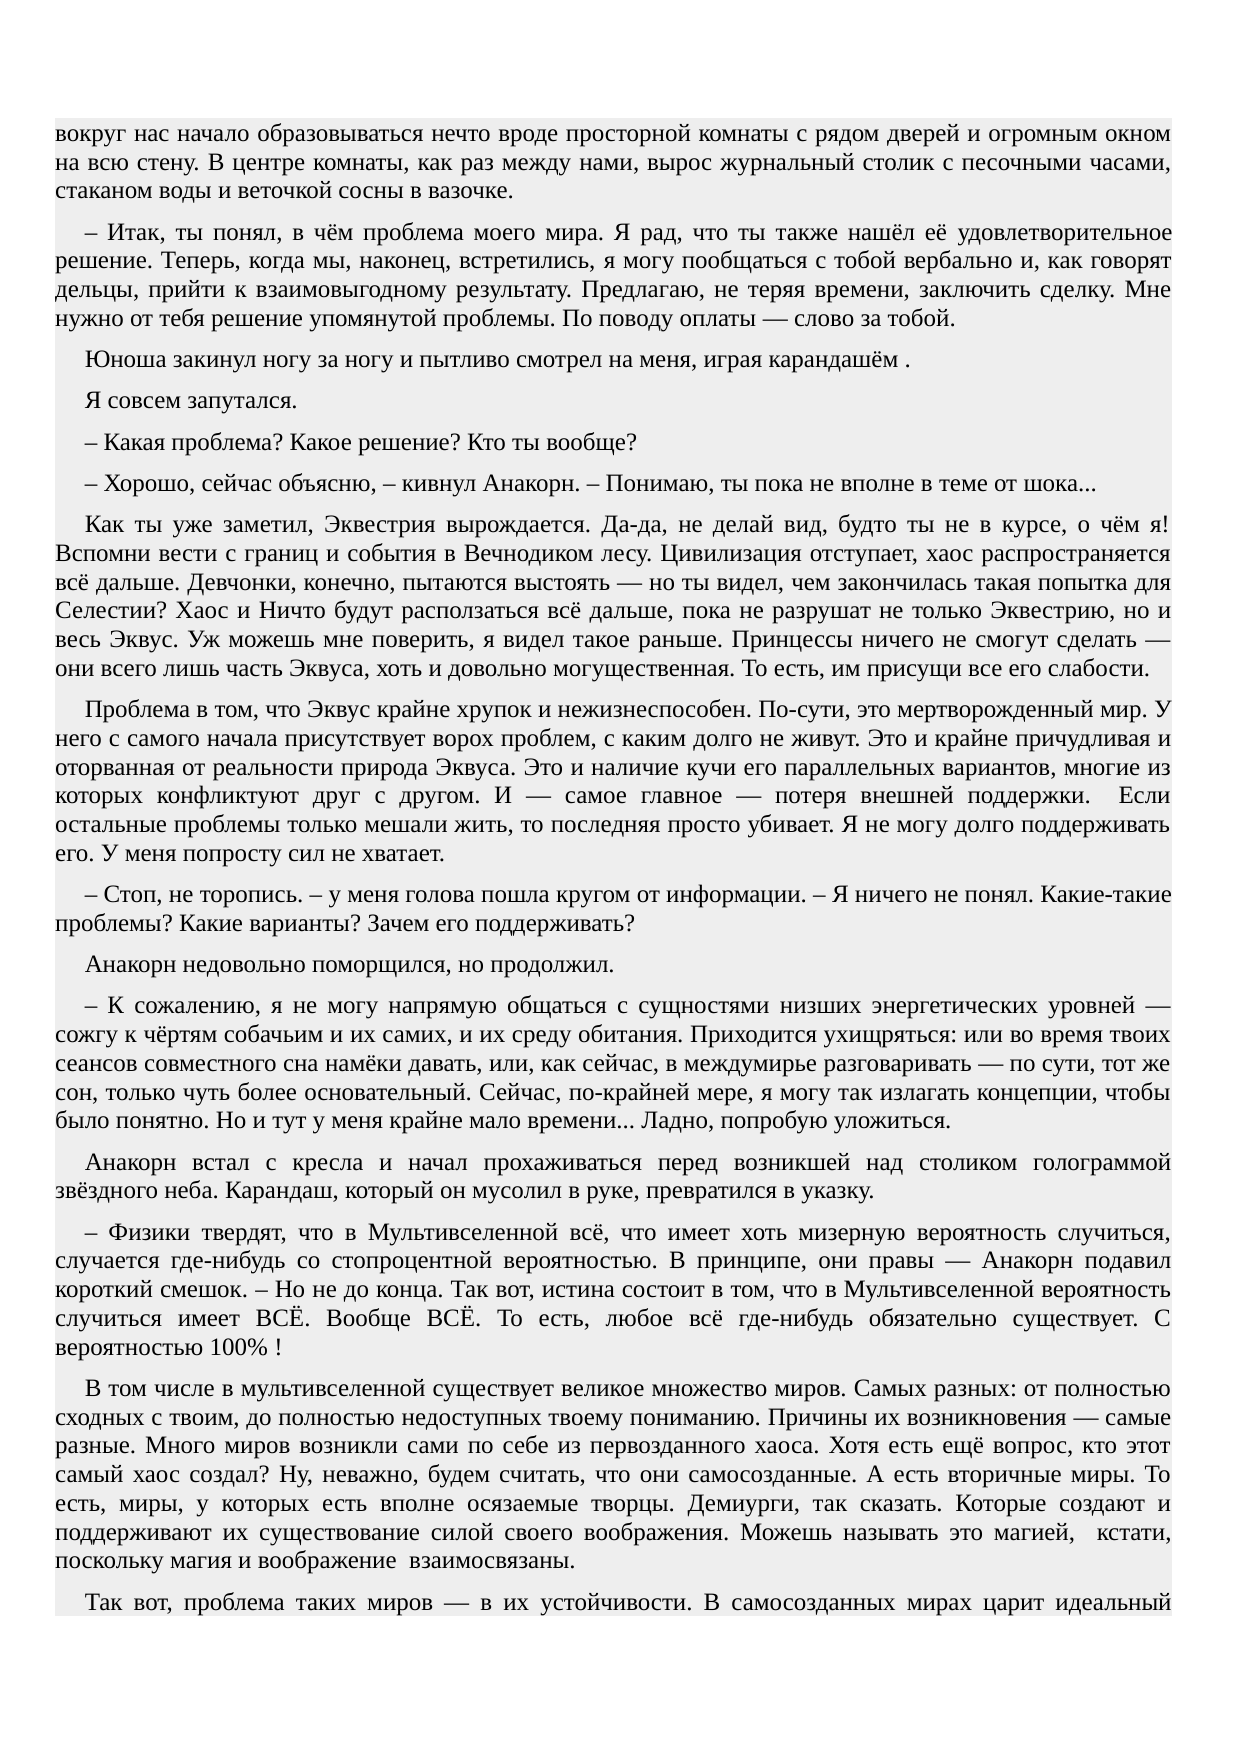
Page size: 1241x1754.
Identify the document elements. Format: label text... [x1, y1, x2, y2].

text – Физики твердят, что в Мультивселенной всё, что имеет хоть мизерную вероятность случиться, случается где-нибудь со стопроцентной вероятностью. В принципе, они правы — Анакорн подавил короткий смешок. – Но не до конца. Так вот, истина состоит в том, что в Мультивселенной вероятность случиться имеет ВСЁ. Вообще ВСЁ. То есть, любое всё где-нибудь обязательно существует. С вероятностью 100% ! [55, 1217, 1172, 1361]
text Как ты уже заметил, Эквестрия вырождается. Да-да, не делай вид, будто ты не в курсе, о чём я! Вспомни вести с границ и события в Вечнодиком лесу. Цивилизация отступает, хаос распространяется всё дальше. Девчонки, конечно, пытаются выстоять — но ты видел, чем закончилась такая попытка для Селестии? Хаос и Ничто будут расползаться всё дальше, пока не разрушат не только Эквестрию, но и весь Эквус. Уж можешь мне поверить, я видел такое раньше. Принцессы ничего не смогут сделать — они всего лишь часть Эквуса, хоть и довольно могущественная. То есть, им присущи все его слабости. [55, 509, 1172, 682]
text Юноша закинул ногу за ногу и пытливо смотрел на меня, играя карандашём . [55, 344, 1172, 373]
text вокруг нас начало образовываться нечто вроде просторной комнаты с рядом дверей и огромным окном на всю стену. В центре комнаты, как раз между нами, вырос журнальный столик с песочными часами, стаканом воды и веточкой сосны в вазочке. [55, 118, 1172, 204]
text – Итак, ты понял, в чём проблема моего мира. Я рад, что ты также нашёл её удовлетворительное решение. Теперь, когда мы, наконец, встретились, я могу пообщаться с тобой вербально и, как говорят дельцы, прийти к взаимовыгодному результату. Предлагаю, не теряя времени, заключить сделку. Мне нужно от тебя решение упомянутой проблемы. По поводу оплаты — слово за тобой. [55, 217, 1172, 332]
text Проблема в том, что Эквус крайне хрупок и нежизнеспособен. По-сути, это мертворожденный мир. У него с самого начала присутствует ворох проблем, с каким долго не живут. Это и крайне причудливая и оторванная от реальности природа Эквуса. Это и наличие кучи его параллельных вариантов, многие из которых конфликтуют друг с другом. И — самое главное — потеря внешней поддержки. Если остальные проблемы только мешали жить, то последняя просто убивает. Я не могу долго поддерживать его. У меня попросту сил не хватает. [55, 694, 1172, 867]
text В том числе в мультивселенной существует великое множество миров. Самых разных: от полностью сходных с твоим, до полностью недоступных твоему пониманию. Причины их возникновения — самые разные. Много миров возникли сами по себе из первозданного хаоса. Хотя есть ещё вопрос, кто этот самый хаос создал? Ну, неважно, будем считать, что они самосозданные. А есть вторичные миры. То есть, миры, у которых есть вполне осязаемые творцы. Демиурги, так сказать. Которые создают и поддерживают их существование силой своего воображения. Можешь называть это магией, кстати, поскольку магия и воображение взаимосвязаны. [55, 1373, 1172, 1574]
text Так вот, проблема таких миров — в их устойчивости. В самосозданных мирах царит идеальный [55, 1587, 1172, 1616]
text – Хорошо, сейчас объясню, – кивнул Анакорн. – Понимаю, ты пока не вполне в теме от шока... [55, 468, 1172, 497]
text Анакорн встал с кресла и начал прохаживаться перед возникшей над столиком голограммой звёздного неба. Карандаш, который он мусолил в руке, превратился в указку. [55, 1147, 1172, 1204]
text – К сожалению, я не могу напрямую общаться с сущностями низших энергетических уровней — сожгу к чёртям собачьим и их самих, и их среду обитания. Приходится ухищряться: или во время твоих сеансов совместного сна намёки давать, или, как сейчас, в междумирье разговаривать — по сути, тот же сон, только чуть более основательный. Сейчас, по-крайней мере, я могу так излагать концепции, чтобы было понятно. Но и тут у меня крайне мало времени... Ладно, попробую уложиться. [55, 991, 1172, 1134]
text Я совсем запутался. [55, 386, 1172, 414]
text Анакорн недовольно поморщился, но продолжил. [55, 949, 1172, 978]
text – Какая проблема? Какое решение? Кто ты вообще? [55, 427, 1172, 456]
text – Стоп, не торопись. – у меня голова пошла кругом от информации. – Я ничего не понял. Какие-такие проблемы? Какие варианты? Зачем его поддерживать? [55, 879, 1172, 937]
